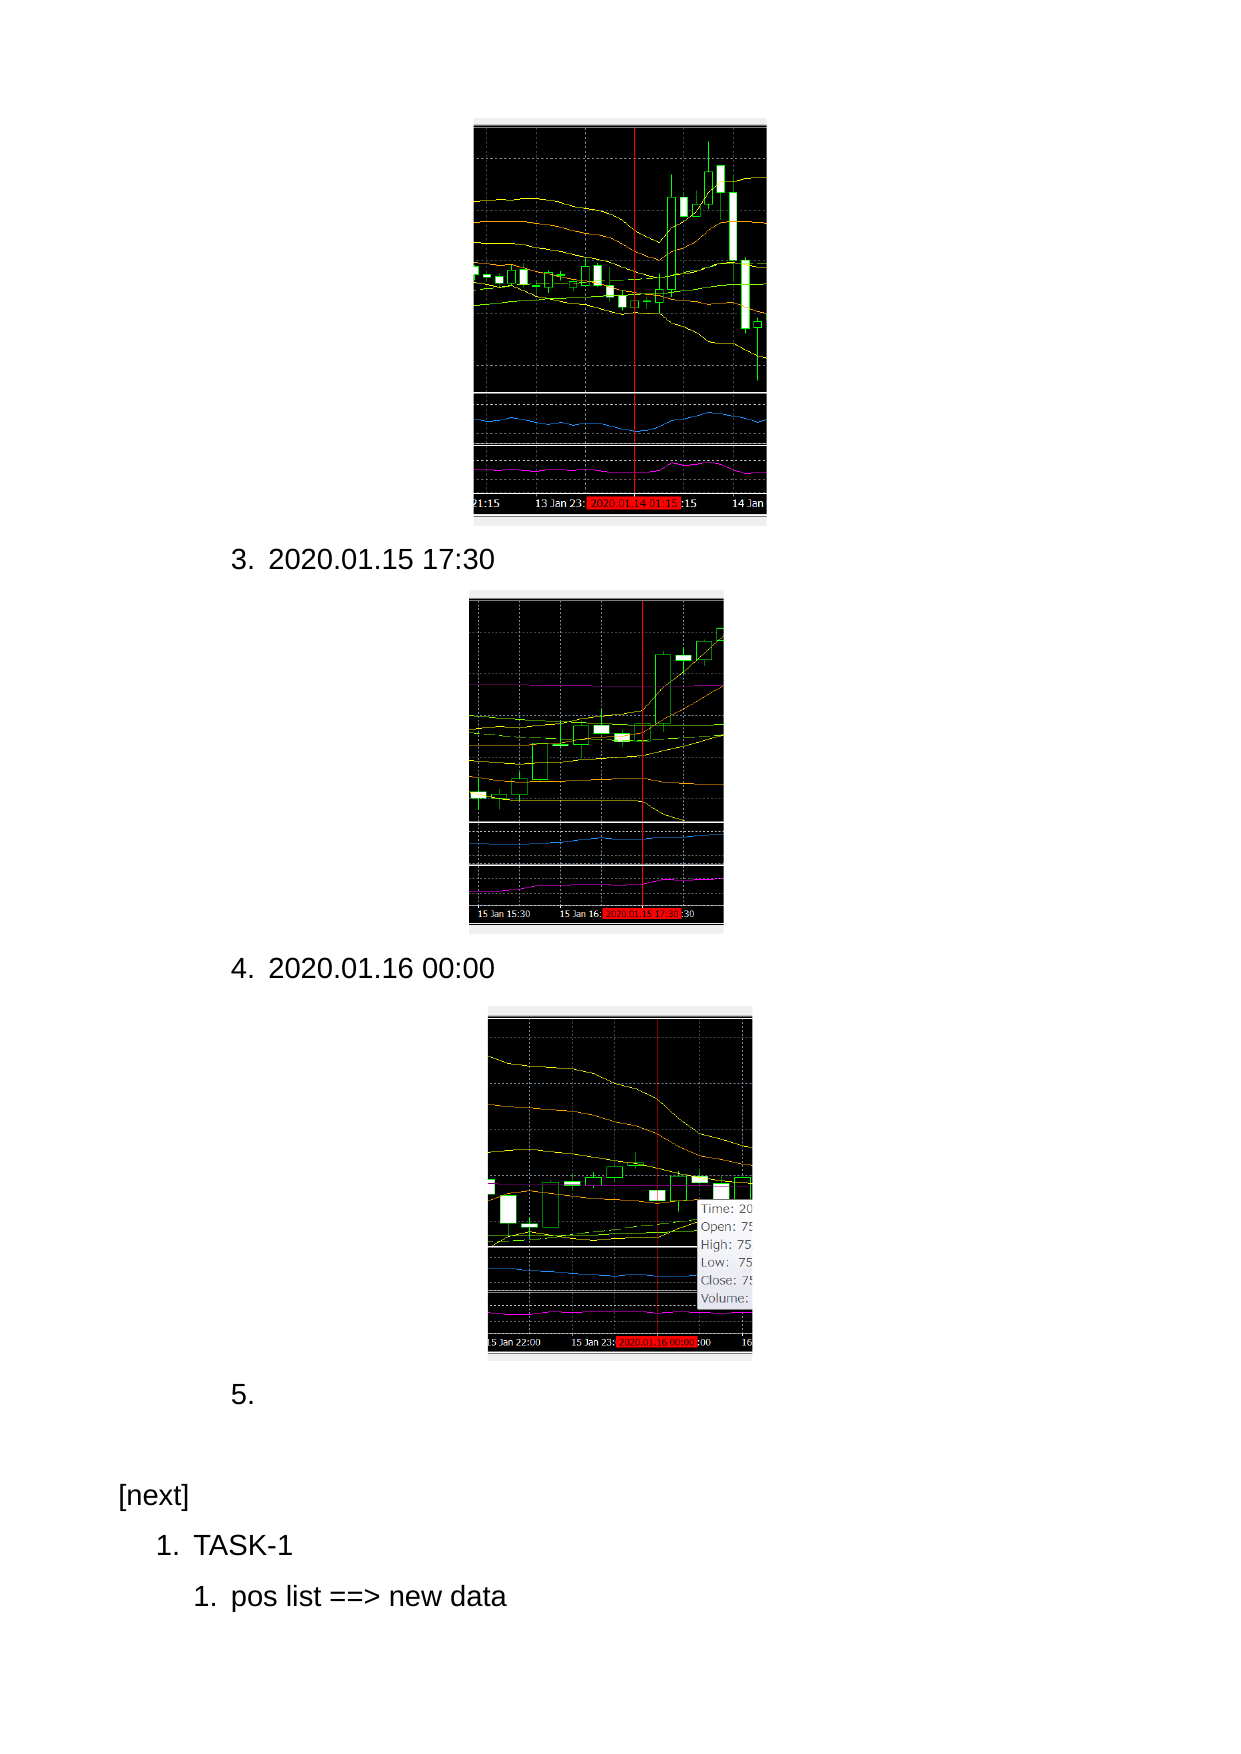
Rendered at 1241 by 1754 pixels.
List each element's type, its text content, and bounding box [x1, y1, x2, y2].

list TASK-1 [156, 1528, 1122, 1562]
picture [473, 118, 767, 526]
list 2020.01.15 17:30 [231, 526, 1122, 576]
list pos list ==> new data [193, 1579, 1122, 1612]
picture [469, 590, 724, 934]
picture [487, 1006, 753, 1361]
text [next] [118, 1478, 1122, 1512]
list 2020.01.16 00:00 [231, 934, 1122, 984]
